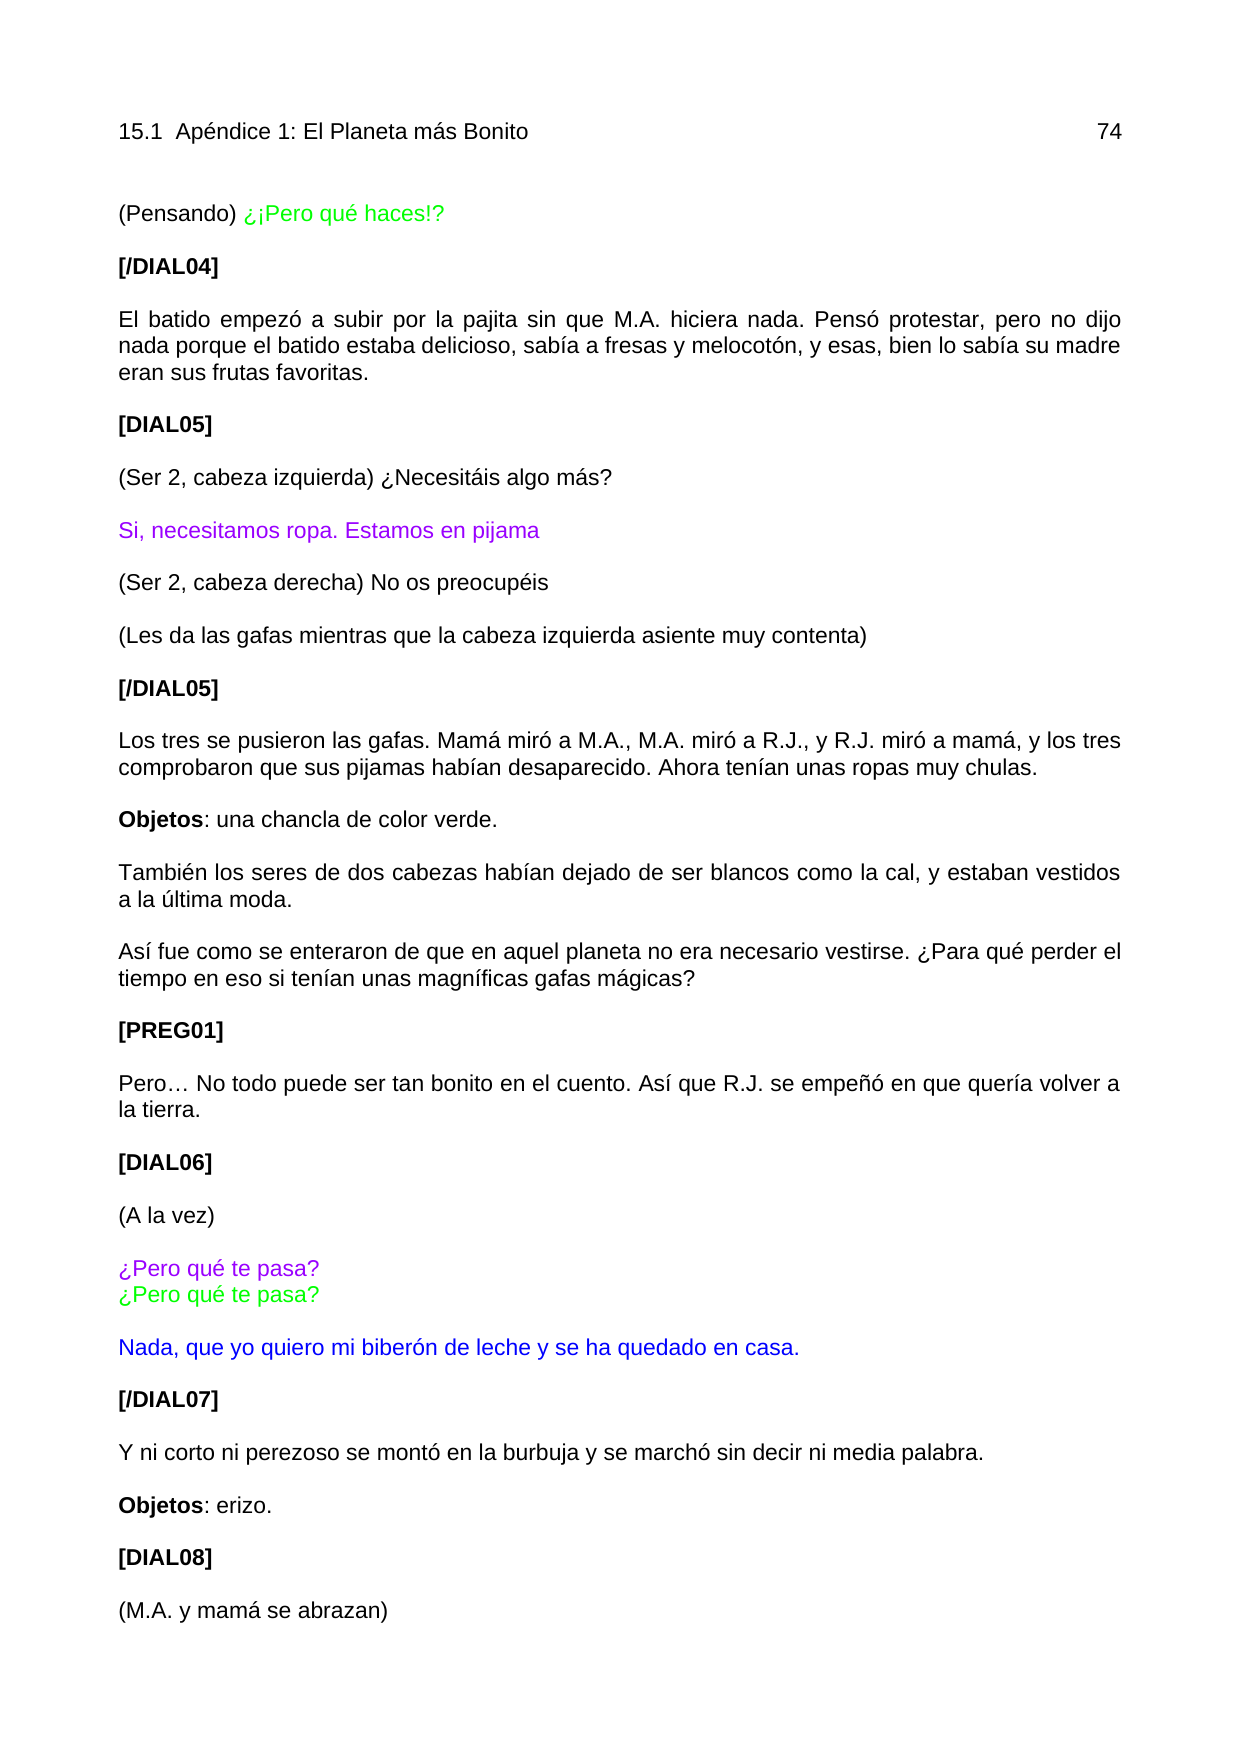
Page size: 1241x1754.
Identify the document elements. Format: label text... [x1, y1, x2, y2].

text Así fue como se enteraron de que en aquel planeta no era necesario vestirse. ¿Para qué perder el tiempo en eso si tenían unas magníficas gafas mágicas? [118, 938, 1122, 991]
text [PREG01] [118, 1017, 1122, 1044]
text (A la vez) [118, 1202, 1122, 1228]
text (Les da las gafas mientras que la cabeza izquierda asiente muy contenta) [118, 622, 1122, 648]
text ¿Pero qué te pasa? [118, 1281, 1122, 1307]
text [DIAL08] [118, 1544, 1122, 1571]
text Si, necesitamos ropa. Estamos en pijama [118, 517, 1122, 543]
text Y ni corto ni perezoso se montó en la burbuja y se marchó sin decir ni media palabra. [118, 1439, 1122, 1465]
text El batido empezó a subir por la pajita sin que M.A. hiciera nada. Pensó protestar, pero no dijo nada porque el batido estaba delicioso, sabía a fresas y melocotón, y esas, bien lo sabía su madre eran sus frutas favoritas. [118, 306, 1122, 385]
text [DIAL05] [118, 411, 1122, 437]
text Pero… No todo puede ser tan bonito en el cuento. Así que R.J. se empeñó en que quería volver a la tierra. [118, 1070, 1122, 1123]
text [/DIAL04] [118, 253, 1122, 279]
text Los tres se pusieron las gafas. Mamá miró a M.A., M.A. miró a R.J., y R.J. miró a mamá, y los tres comprobaron que sus pijamas habían desaparecido. Ahora tenían unas ropas muy chulas. [118, 727, 1122, 780]
text (M.A. y mamá se abrazan) [118, 1597, 1122, 1623]
text Objetos: erizo. [118, 1492, 1122, 1518]
text (Ser 2, cabeza derecha) No os preocupéis [118, 569, 1122, 596]
text Objetos: una chancla de color verde. [118, 806, 1122, 833]
text (Pensando) ¿¡Pero qué haces!? [118, 200, 1122, 227]
text ¿Pero qué te pasa? [118, 1254, 1122, 1281]
text [DIAL06] [118, 1149, 1122, 1175]
text [/DIAL05] [118, 675, 1122, 701]
text También los seres de dos cabezas habían dejado de ser blancos como la cal, y estaban vestidos a la última moda. [118, 859, 1122, 912]
text (Ser 2, cabeza izquierda) ¿Necesitáis algo más? [118, 464, 1122, 490]
text [/DIAL07] [118, 1386, 1122, 1413]
text Nada, que yo quiero mi biberón de leche y se ha quedado en casa. [118, 1333, 1122, 1360]
